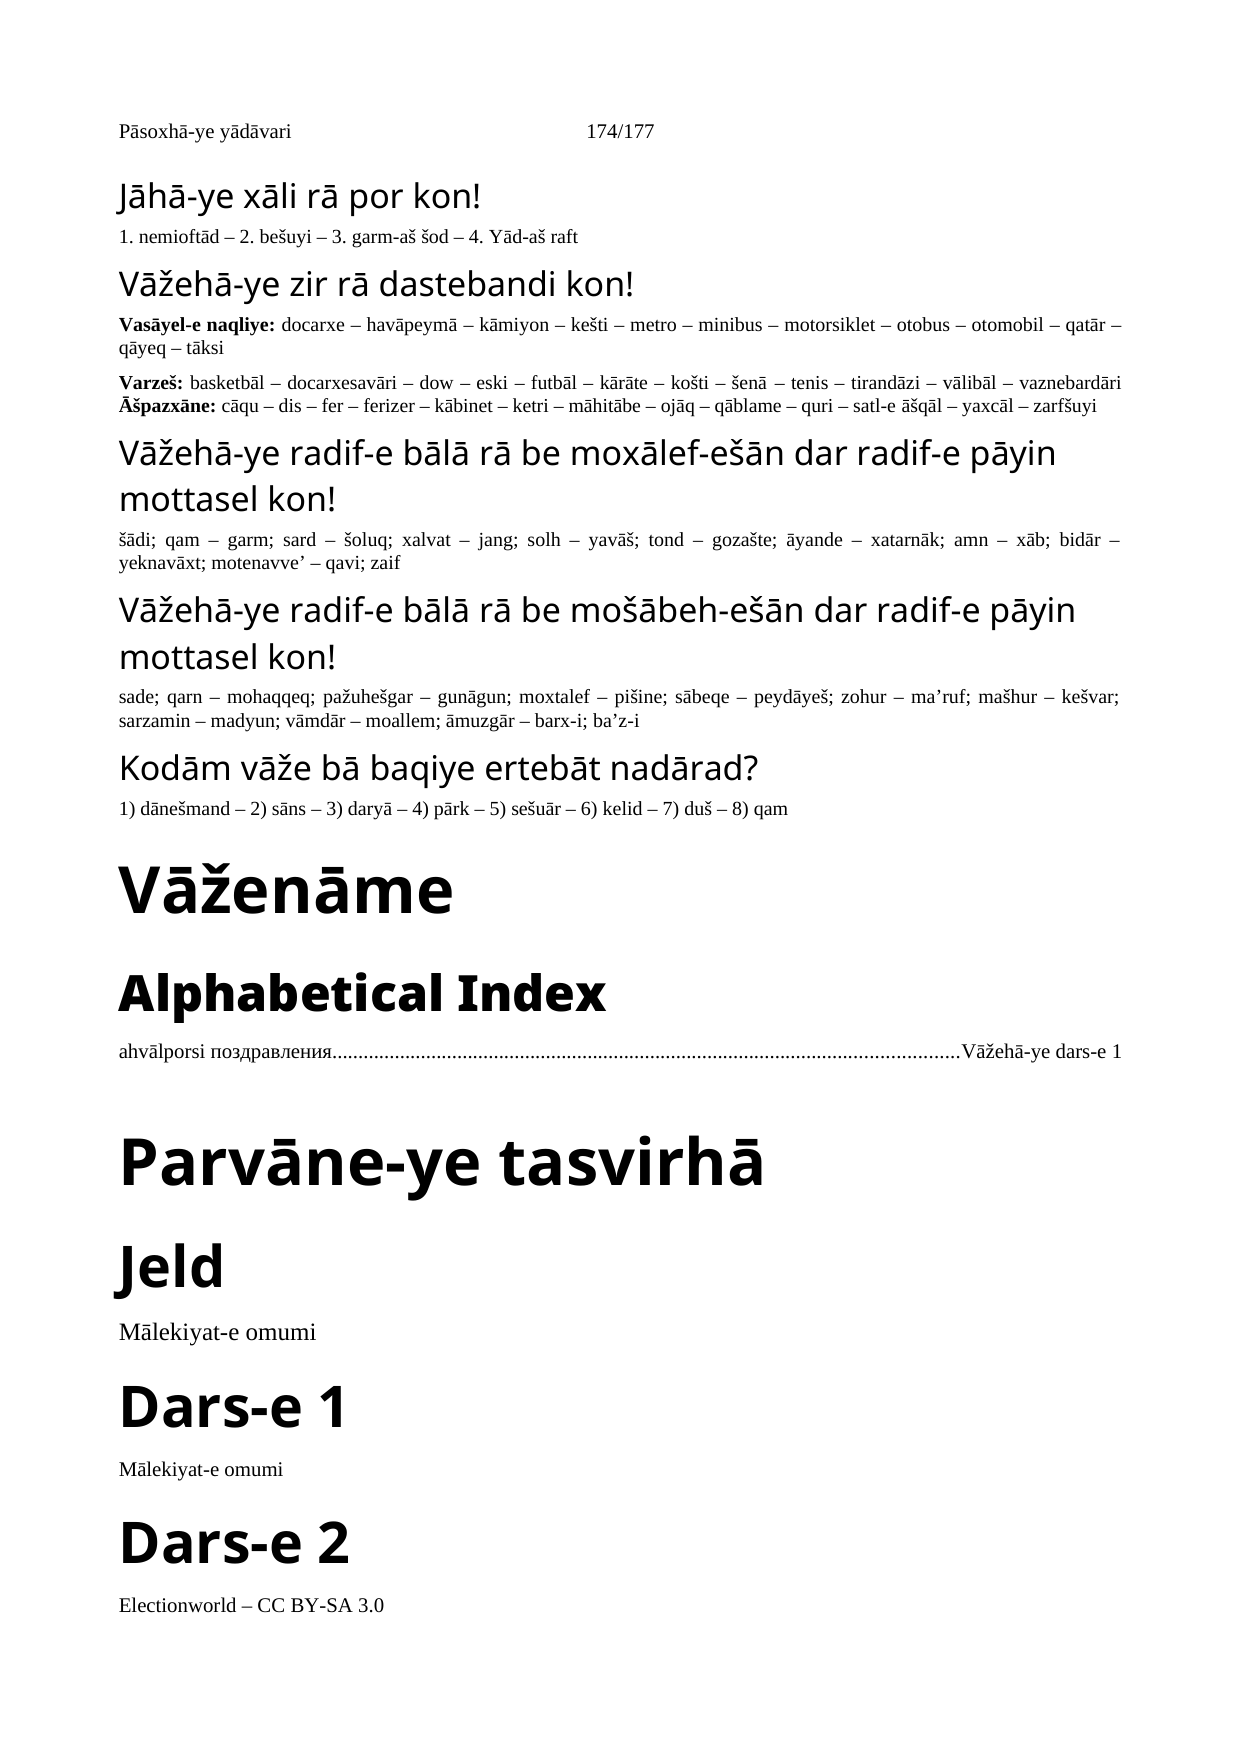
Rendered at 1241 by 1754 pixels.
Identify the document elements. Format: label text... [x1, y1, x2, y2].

subtitle Vāžehā‐ye radif‐e bālā rā be moxālef‐ešān dar radif‐e pāyin mottasel kon! [118, 429, 1122, 522]
text Mālekiyat‐e omumi [118, 1317, 1122, 1345]
text šādi; qam – garm; sard – šoluq; xalvat – jang; solh – yavāš; tond – gozašte; āyande – xatarnāk; amn – xāb; bidār – yeknavāxt; motenavve’ – qavi; zaif [118, 528, 1122, 574]
subtitle Kodām vāže bā baqiye ertebāt nadārad? [118, 744, 1122, 790]
text Varzeš: basketbāl – docarxesavāri – dow – eski – futbāl – kārāte – košti – šenā – tenis – tirandāzi – vālibāl – vaznebardāri Āšpazxāne: cāqu – dis – fer – ferizer – kābinet – ketri – māhitābe – ojāq – qāblame – quri – satl‐e āšqāl – yaxcāl – zarfšuyi [118, 371, 1122, 417]
text Vasāyel‐e naqliye: docarxe – havāpeymā – kāmiyon – kešti – metro – minibus – motorsiklet – otobus – otomobil – qatār – qāyeq – tāksi [118, 313, 1122, 359]
subtitle Alphabetical Index [118, 958, 1122, 1026]
subtitle Jāhā‐ye xāli rā por kon! [118, 172, 1122, 218]
subtitle Parvāne‐ye tasvirhā [118, 1116, 1122, 1205]
text Mālekiyat‐e omumi [118, 1457, 1122, 1481]
text ahvālporsi поздравления Vāžehā-ye dars-e 1 [118, 1038, 1122, 1063]
subtitle Dars‐e 2 [118, 1502, 1122, 1580]
subtitle Jeld [118, 1226, 1122, 1304]
text Electionworld – CC BY‐SA 3.0 [118, 1593, 1122, 1617]
subtitle Vāženāme [118, 844, 1122, 933]
text 1) dānešmand – 2) sāns – 3) daryā – 4) pārk – 5) sešuār – 6) kelid – 7) duš – 8) qam [118, 796, 1122, 819]
subtitle Dars‐e 1 [118, 1366, 1122, 1444]
subtitle Vāžehā‐ye zir rā dastebandi kon! [118, 260, 1122, 306]
text sade; qarn – mohaqqeq; pažuhešgar – gunāgun; moxtalef – pišine; sābeqe – peydāyeš; zohur – ma’ruf; mašhur – kešvar; sarzamin – madyun; vāmdār – moallem; āmuzgār – barx‐i; ba’z‐i [118, 685, 1122, 731]
text 1. nemioftād – 2. bešuyi – 3. garm‐aš šod – 4. Yād‐aš raft [118, 224, 1122, 248]
subtitle Vāžehā‐ye radif‐e bālā rā be mošābeh‐ešān dar radif‐e pāyin mottasel kon! [118, 587, 1122, 679]
